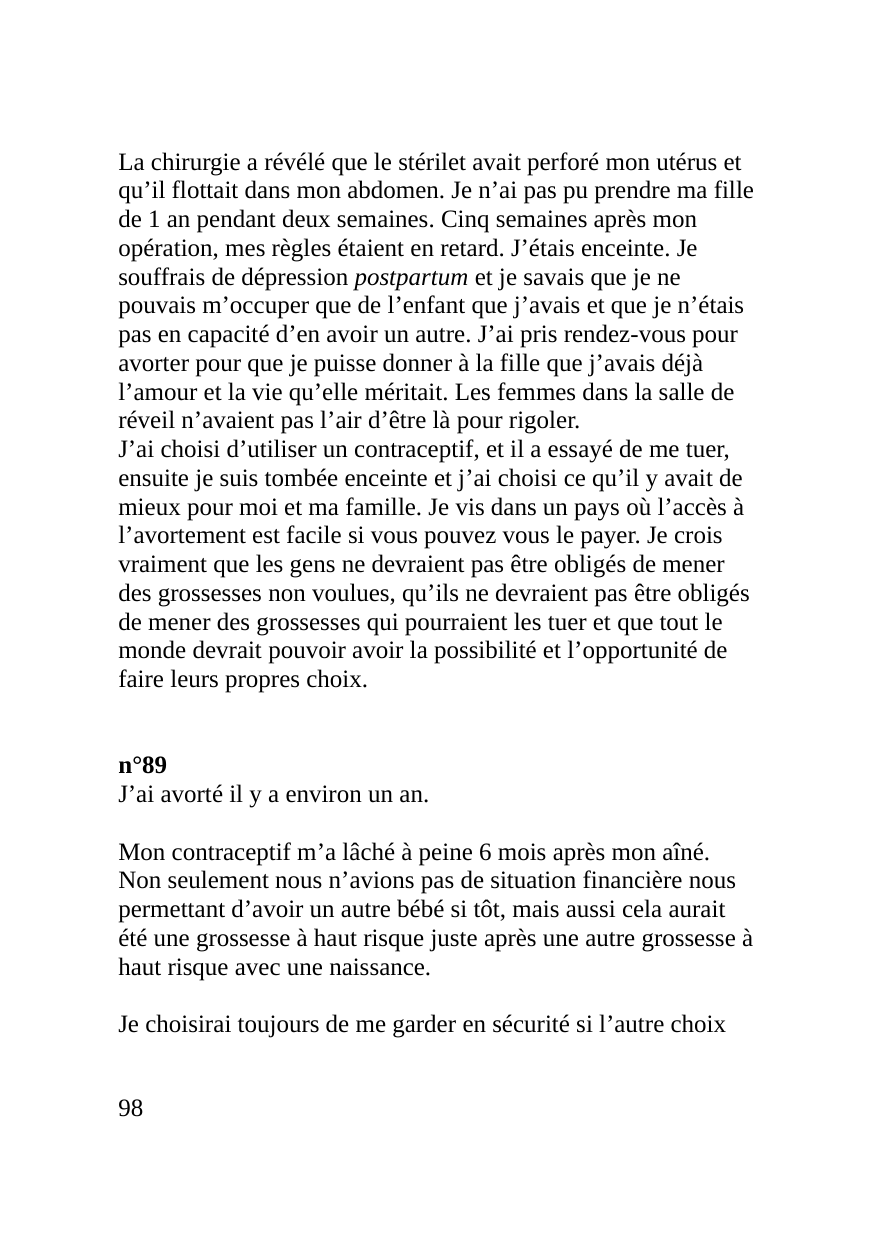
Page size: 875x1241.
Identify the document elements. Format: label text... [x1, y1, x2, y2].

text J’ai avorté il y a environ un an. [118, 779, 756, 808]
text La chirurgie a révélé que le stérilet avait perforé mon utérus et qu’il flottait dans mon abdomen. Je n’ai pas pu prendre ma fille de 1 an pendant deux semaines. Cinq semaines après mon opération, mes règles étaient en retard. J’étais enceinte. Je souffrais de dépression postpartum et je savais que je ne pouvais m’occuper que de l’enfant que j’avais et que je n’étais pas en capacité d’en avoir un autre. J’ai pris rendez-vous pour avorter pour que je puisse donner à la fille que j’avais déjà l’amour et la vie qu’elle méritait. Les femmes dans la salle de réveil n’avaient pas l’air d’être là pour rigoler. [118, 147, 756, 434]
text Mon contraceptif m’a lâché à peine 6 mois après mon aîné. Non seulement nous n’avions pas de situation financière nous permettant d’avoir un autre bébé si tôt, mais aussi cela aurait été une grossesse à haut risque juste après une autre grossesse à haut risque avec une naissance. [118, 837, 756, 981]
text J’ai choisi d’utiliser un contraceptif, et il a essayé de me tuer, ensuite je suis tombée enceinte et j’ai choisi ce qu’il y avait de mieux pour moi et ma famille. Je vis dans un pays où l’accès à l’avortement est facile si vous pouvez vous le payer. Je crois vraiment que les gens ne devraient pas être obligés de mener des grossesses non voulues, qu’ils ne devraient pas être obligés de mener des grossesses qui pourraient les tuer et que tout le monde devrait pouvoir avoir la possibilité et l’opportunité de faire leurs propres choix. [118, 434, 756, 693]
text n°89 [118, 751, 756, 779]
text Je choisirai toujours de me garder en sécurité si l’autre choix [118, 1009, 756, 1038]
